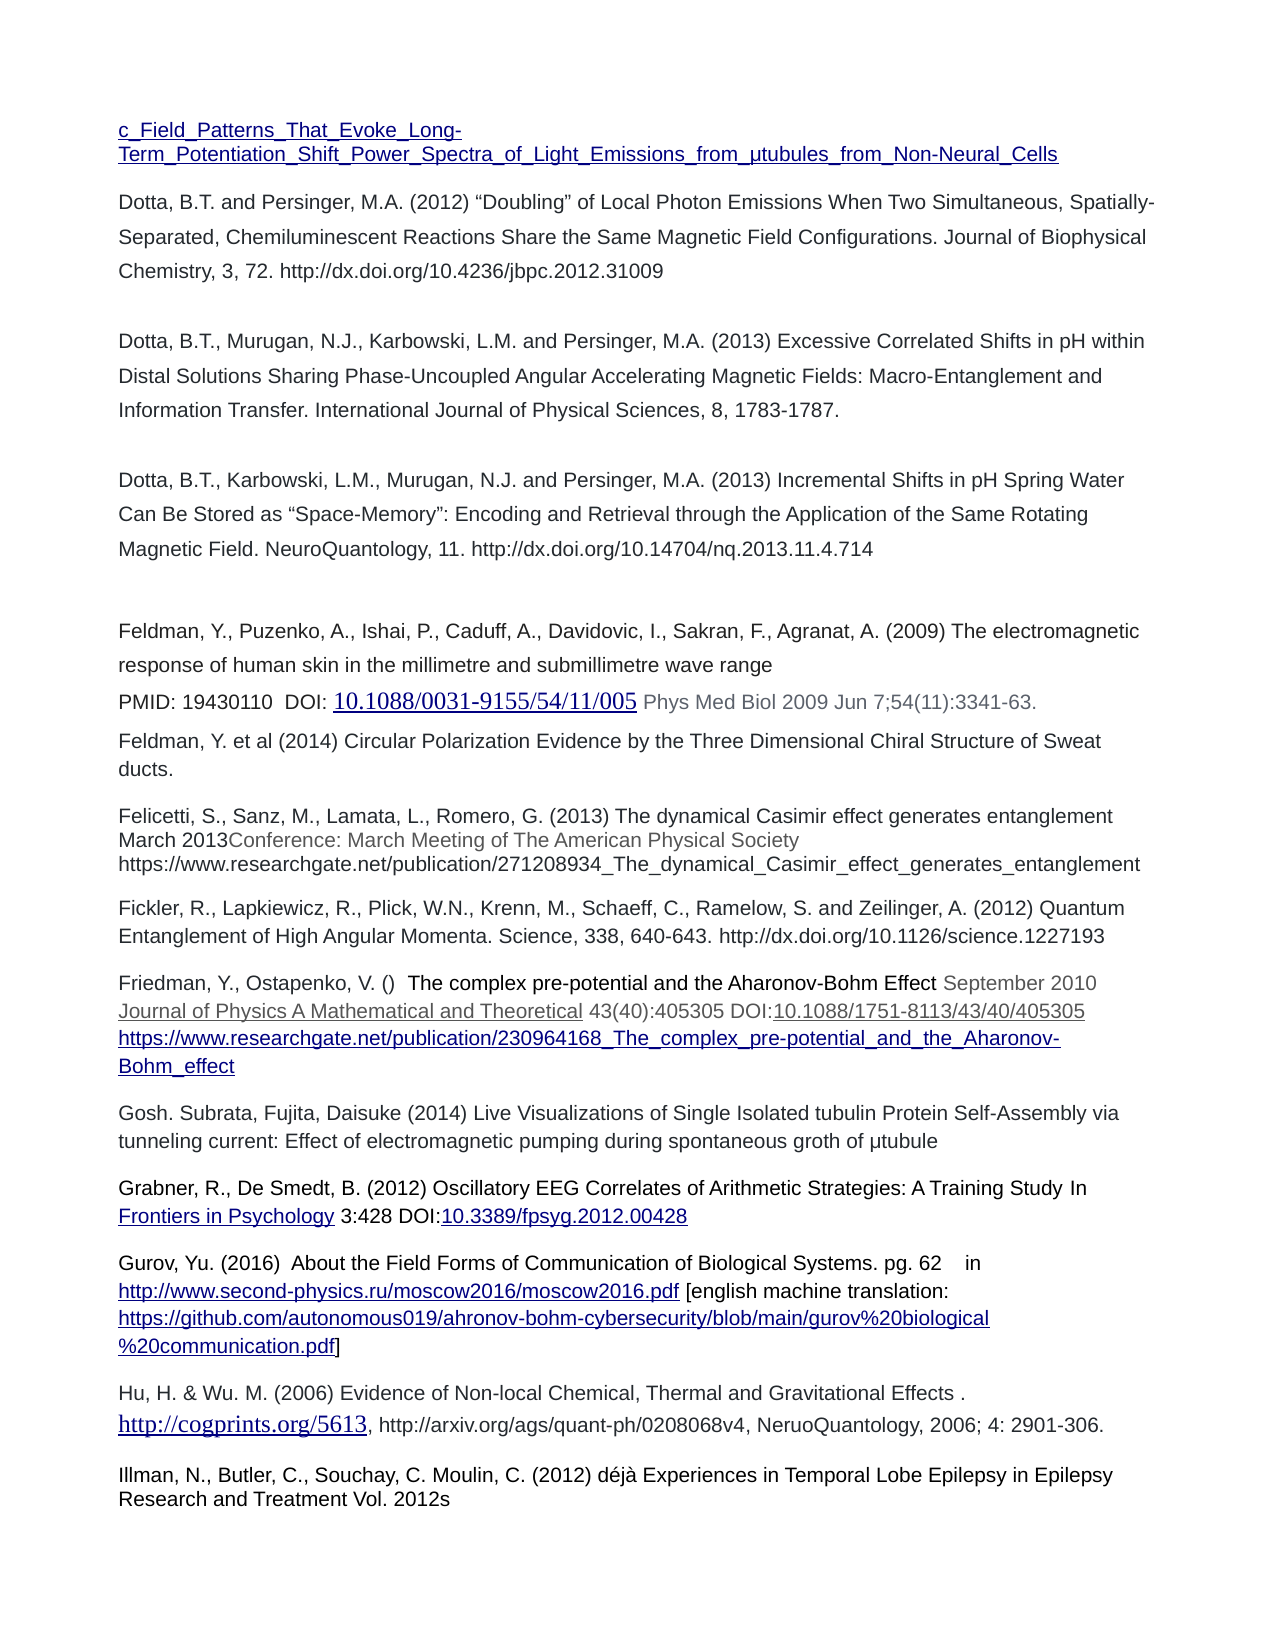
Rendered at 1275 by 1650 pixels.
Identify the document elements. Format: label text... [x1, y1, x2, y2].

text Illman, N., Butler, C., Souchay, C. Moulin, C. (2012) déjà Experiences in Temporal Lobe Epilepsy in Epilepsy Research and Treatment Vol. 2012s [118, 1462, 1157, 1510]
text Gurov, Yu. (2016) About the Field Forms of Communication of Biological Systems. pg. 62 in http://www.second-physics.ru/moscow2016/moscow2016.pdf [english machine translation: https://github.com/autonomous019/ahronov-bohm-cybersecurity/blob/main/gurov%20biological%20communication.pdf] [118, 1251, 1157, 1358]
subtitle Feldman, Y., Puzenko, A., Ishai, P., Caduff, A., Davidovic, I., Sakran, F., Agranat, A. (2009) The electromagnetic response of human skin in the millimetre and submillimetre wave range [118, 619, 1157, 677]
text Dotta, B.T., Karbowski, L.M., Murugan, N.J. and Persinger, M.A. (2013) Incremental Shifts in pH Spring Water Can Be Stored as “Space-Memory”: Encoding and Retrieval through the Application of the Same Rotating Magnetic Field. NeuroQuantology, 11. http://dx.doi.org/10.14704/nq.2013.11.4.714 [118, 467, 1157, 561]
text Hu, H. & Wu. M. (2006) Evidence of Non-local Chemical, Thermal and Gravitational Effects . http://cogprints.org/5613, http://arxiv.org/ags/quant-ph/0208068v4, NeruoQuantology, 2006; 4: 2901-306. [118, 1381, 1157, 1438]
text Grabner, R., De Smedt, B. (2012) Oscillatory EEG Correlates of Arithmetic Strategies: A Training Study In Frontiers in Psychology 3:428 DOI:10.3389/fpsyg.2012.00428 [118, 1176, 1157, 1228]
text Dotta, B.T., Murugan, N.J., Karbowski, L.M. and Persinger, M.A. (2013) Excessive Correlated Shifts in pH within Distal Solutions Sharing Phase-Uncoupled Angular Accelerating Magnetic Fields: Macro-Entanglement and Information Transfer. International Journal of Physical Sciences, 8, 1783-1787. [118, 329, 1157, 422]
text Fickler, R., Lapkiewicz, R., Plick, W.N., Krenn, M., Schaeff, C., Ramelow, S. and Zeilinger, A. (2012) Quantum Entanglement of High Angular Momenta. Science, 338, 640-643. http://dx.doi.org/10.1126/science.1227193 [118, 896, 1157, 948]
text Dotta, B.T. and Persinger, M.A. (2012) “Doubling” of Local Photon Emissions When Two Simultaneous, Spatially- Separated, Chemiluminescent Reactions Share the Same Magnetic Field Configurations. Journal of Biophysical Chemistry, 3, 72. http://dx.doi.org/10.4236/jbpc.2012.31009 [118, 190, 1157, 283]
text Gosh. Subrata, Fujita, Daisuke (2014) Live Visualizations of Single Isolated tubulin Protein Self-Assembly via tunneling current: Effect of electromagnetic pumping during spontaneous groth of μtubule [118, 1101, 1157, 1153]
list PMID: 19430110 DOI: 10.1088/0031-9155/54/11/005 Phys Med Biol 2009 Jun 7;54(11):3341-63. [118, 686, 1157, 715]
text Feldman, Y. et al (2014) Circular Polarization Evidence by the Three Dimensional Chiral Structure of Sweat ducts. [118, 729, 1157, 781]
text Friedman, Y., Ostapenko, V. () The complex pre-potential and the Aharonov-Bohm Effect September 2010 Journal of Physics A Mathematical and Theoretical 43(40):405305 DOI:10.1088/1751-8113/43/40/405305 https://www.researchgate.net/publication/230964168_The_complex_pre-potential_and_the_Aharonov-Bohm_effect [118, 971, 1157, 1078]
subtitle Felicetti, S., Sanz, M., Lamata, L., Romero, G. (2013) The dynamical Casimir effect generates entanglement March 2013Conference: March Meeting of The American Physical Society https://www.researchgate.net/publication/271208934_The_dynamical_Casimir_effect_generates_entanglement [118, 804, 1157, 876]
text c_Field_Patterns_That_Evoke_Long-Term_Potentiation_Shift_Power_Spectra_of_Light_Emissions_from_μtubules_from_Non-Neural_Cells [118, 118, 1157, 166]
